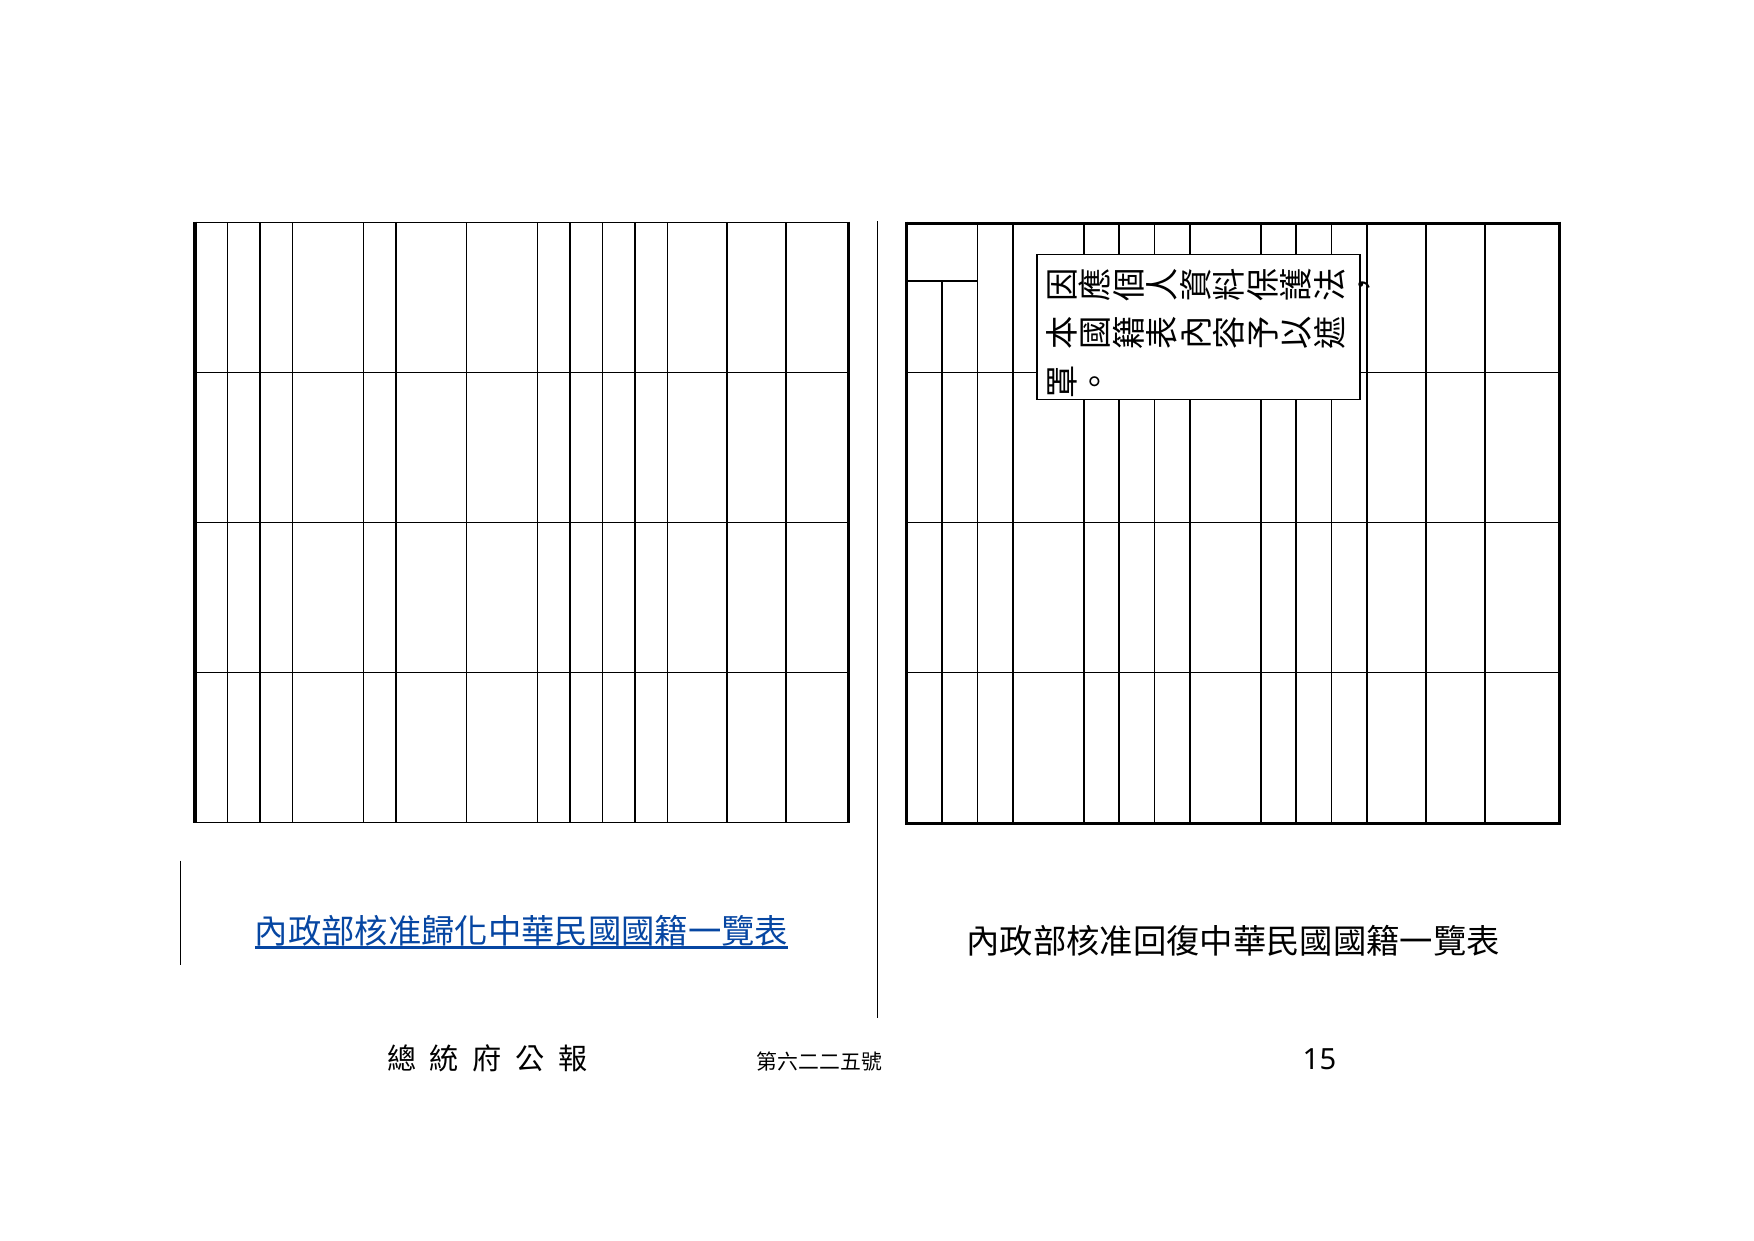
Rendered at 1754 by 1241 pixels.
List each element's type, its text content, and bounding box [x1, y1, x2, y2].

table_cell [1262, 400, 1295, 522]
table_cell [1456, 373, 1484, 522]
table_cell [261, 223, 292, 372]
table_cell [364, 373, 395, 522]
table_cell [908, 523, 941, 672]
table_cell [728, 223, 756, 372]
table_cell [228, 373, 259, 522]
table_cell [419, 523, 443, 672]
table_cell [603, 223, 634, 372]
table_cell [1456, 523, 1484, 672]
table_cell [261, 523, 292, 672]
table_cell [1368, 373, 1396, 522]
table_cell [1427, 373, 1456, 522]
table_header [1191, 225, 1260, 254]
table_cell [943, 373, 977, 522]
table_cell [1456, 673, 1484, 822]
table_cell [1014, 523, 1036, 672]
table_cell [1191, 673, 1213, 822]
table_cell [1368, 673, 1396, 822]
table_cell [978, 673, 1012, 822]
table_cell [293, 673, 316, 822]
table_cell [1120, 523, 1154, 672]
table_cell [816, 673, 847, 822]
table_cell [1036, 400, 1060, 522]
table_cell [1262, 673, 1295, 822]
table_cell [571, 373, 602, 522]
table_cell [197, 523, 227, 672]
table_header [908, 225, 977, 280]
table_header [1427, 225, 1484, 372]
table_cell [538, 373, 569, 522]
table_cell [443, 223, 466, 372]
table_cell [397, 223, 419, 372]
table_header [1368, 225, 1425, 372]
table_cell [1085, 523, 1118, 672]
table_cell [636, 373, 667, 522]
table_cell [1427, 673, 1456, 822]
table_cell [728, 523, 756, 672]
table_header [1120, 225, 1154, 254]
table_cell [197, 373, 227, 522]
table_cell [787, 373, 816, 522]
table_cell [316, 223, 339, 372]
table_cell [419, 223, 443, 372]
table_cell [668, 673, 697, 822]
table_cell [514, 673, 537, 822]
table_cell [1332, 373, 1366, 522]
table_cell [261, 373, 292, 522]
table_cell [467, 673, 490, 822]
table_cell [1214, 523, 1237, 672]
table_cell [364, 673, 395, 822]
table_cell [1396, 673, 1425, 822]
table_cell [340, 523, 363, 672]
table_header [1332, 225, 1366, 282]
table_header [1014, 225, 1083, 372]
table_cell [1427, 523, 1456, 672]
table_cell [514, 523, 537, 672]
table_cell [443, 523, 466, 672]
table_cell [197, 223, 227, 372]
table_cell [490, 223, 514, 372]
table_cell [728, 673, 756, 822]
table_header [1085, 225, 1118, 254]
table_cell [316, 673, 339, 822]
table_cell [756, 373, 785, 522]
table_cell [316, 373, 339, 522]
table_cell [816, 373, 847, 522]
table_cell [1237, 673, 1260, 822]
table_cell [1332, 673, 1366, 822]
table_cell [490, 673, 514, 822]
table_cell [603, 673, 634, 822]
table_cell [1155, 673, 1189, 822]
table_cell [1085, 673, 1118, 822]
table_cell [1214, 400, 1237, 522]
table_cell [1036, 523, 1060, 672]
table_cell [756, 523, 785, 672]
table_cell [197, 673, 227, 822]
table_cell [908, 673, 941, 822]
table_cell [364, 223, 395, 372]
table_cell [1155, 400, 1189, 522]
table_cell [668, 373, 697, 522]
table_cell [668, 223, 697, 372]
table_cell [668, 523, 697, 672]
table_cell [467, 523, 490, 672]
table_cell [908, 373, 941, 522]
table_cell [636, 673, 667, 822]
table_cell [340, 373, 363, 522]
table_cell [1120, 400, 1154, 522]
table_header [1262, 225, 1295, 254]
table_cell [538, 673, 569, 822]
text 內政部核准回復中華民國國籍一覽表 [907, 868, 1559, 975]
table_cell [697, 223, 726, 372]
table_cell [978, 523, 1012, 672]
table_cell [728, 373, 756, 522]
table_cell [397, 673, 419, 822]
table_cell [340, 673, 363, 822]
table_cell [293, 223, 316, 372]
table_cell [1237, 523, 1260, 672]
table_cell [538, 223, 569, 372]
table_cell [1155, 523, 1189, 672]
table_cell [787, 673, 816, 822]
table_cell [697, 523, 726, 672]
table_cell [571, 673, 602, 822]
table_cell [1396, 523, 1425, 672]
table_cell [443, 373, 466, 522]
table_cell [490, 373, 514, 522]
table_cell [228, 673, 259, 822]
table_cell [1191, 523, 1213, 672]
table_header [978, 225, 1012, 372]
table_cell [756, 673, 785, 822]
table_cell [467, 373, 490, 522]
table_cell [978, 373, 1012, 522]
text 內政部核准歸化中華民國國籍一覽表 [195, 861, 847, 965]
table_cell [514, 223, 537, 372]
table_cell [1060, 400, 1083, 522]
table_cell [787, 223, 816, 372]
table_cell [293, 523, 316, 672]
table_cell [1036, 673, 1060, 822]
table_cell [756, 223, 785, 372]
table_cell [443, 673, 466, 822]
table_cell [364, 523, 395, 672]
table_header [1486, 225, 1558, 372]
table_cell [1297, 673, 1331, 822]
table_cell [340, 223, 363, 372]
table_cell [908, 282, 941, 372]
table_cell [467, 223, 490, 372]
table_cell [1237, 400, 1260, 522]
table_cell [1521, 373, 1558, 522]
table_cell [943, 282, 977, 372]
table_cell [603, 523, 634, 672]
table_cell [636, 223, 667, 372]
table_cell [1214, 673, 1237, 822]
table_cell [1368, 523, 1396, 672]
table_cell [261, 673, 292, 822]
table_cell [1060, 673, 1083, 822]
table_cell [571, 523, 602, 672]
table_cell [1486, 373, 1521, 522]
table_cell [397, 373, 419, 522]
table_cell [603, 373, 634, 522]
table_cell [1486, 673, 1558, 822]
table_header [1297, 225, 1331, 254]
table_cell [697, 373, 726, 522]
table_cell [490, 523, 514, 672]
table_cell [1297, 523, 1331, 672]
table_header [1361, 284, 1366, 372]
table_cell [636, 523, 667, 672]
table_cell [697, 673, 726, 822]
table_cell [1060, 523, 1083, 672]
table_cell [787, 523, 816, 672]
table_cell [1297, 400, 1331, 522]
table_cell [1191, 400, 1213, 522]
table_cell [419, 673, 443, 822]
table_cell [1014, 373, 1036, 522]
table_header [1155, 225, 1189, 254]
table_cell [1120, 673, 1154, 822]
table_cell [571, 223, 602, 372]
table_cell [419, 373, 443, 522]
table_cell [1262, 523, 1295, 672]
table_cell [228, 223, 259, 372]
table_cell [943, 523, 977, 672]
table_cell [397, 523, 419, 672]
table_cell [514, 373, 537, 522]
table_cell [1332, 523, 1366, 672]
table_cell [293, 373, 316, 522]
table_cell [1396, 373, 1425, 522]
table_cell [228, 523, 259, 672]
table_cell [1014, 673, 1036, 822]
table_cell [316, 523, 339, 672]
table_cell [538, 523, 569, 672]
table_cell [1486, 523, 1558, 672]
table_cell [943, 673, 977, 822]
table_cell [816, 223, 847, 372]
table_cell [816, 523, 847, 672]
table_cell [1085, 400, 1118, 522]
